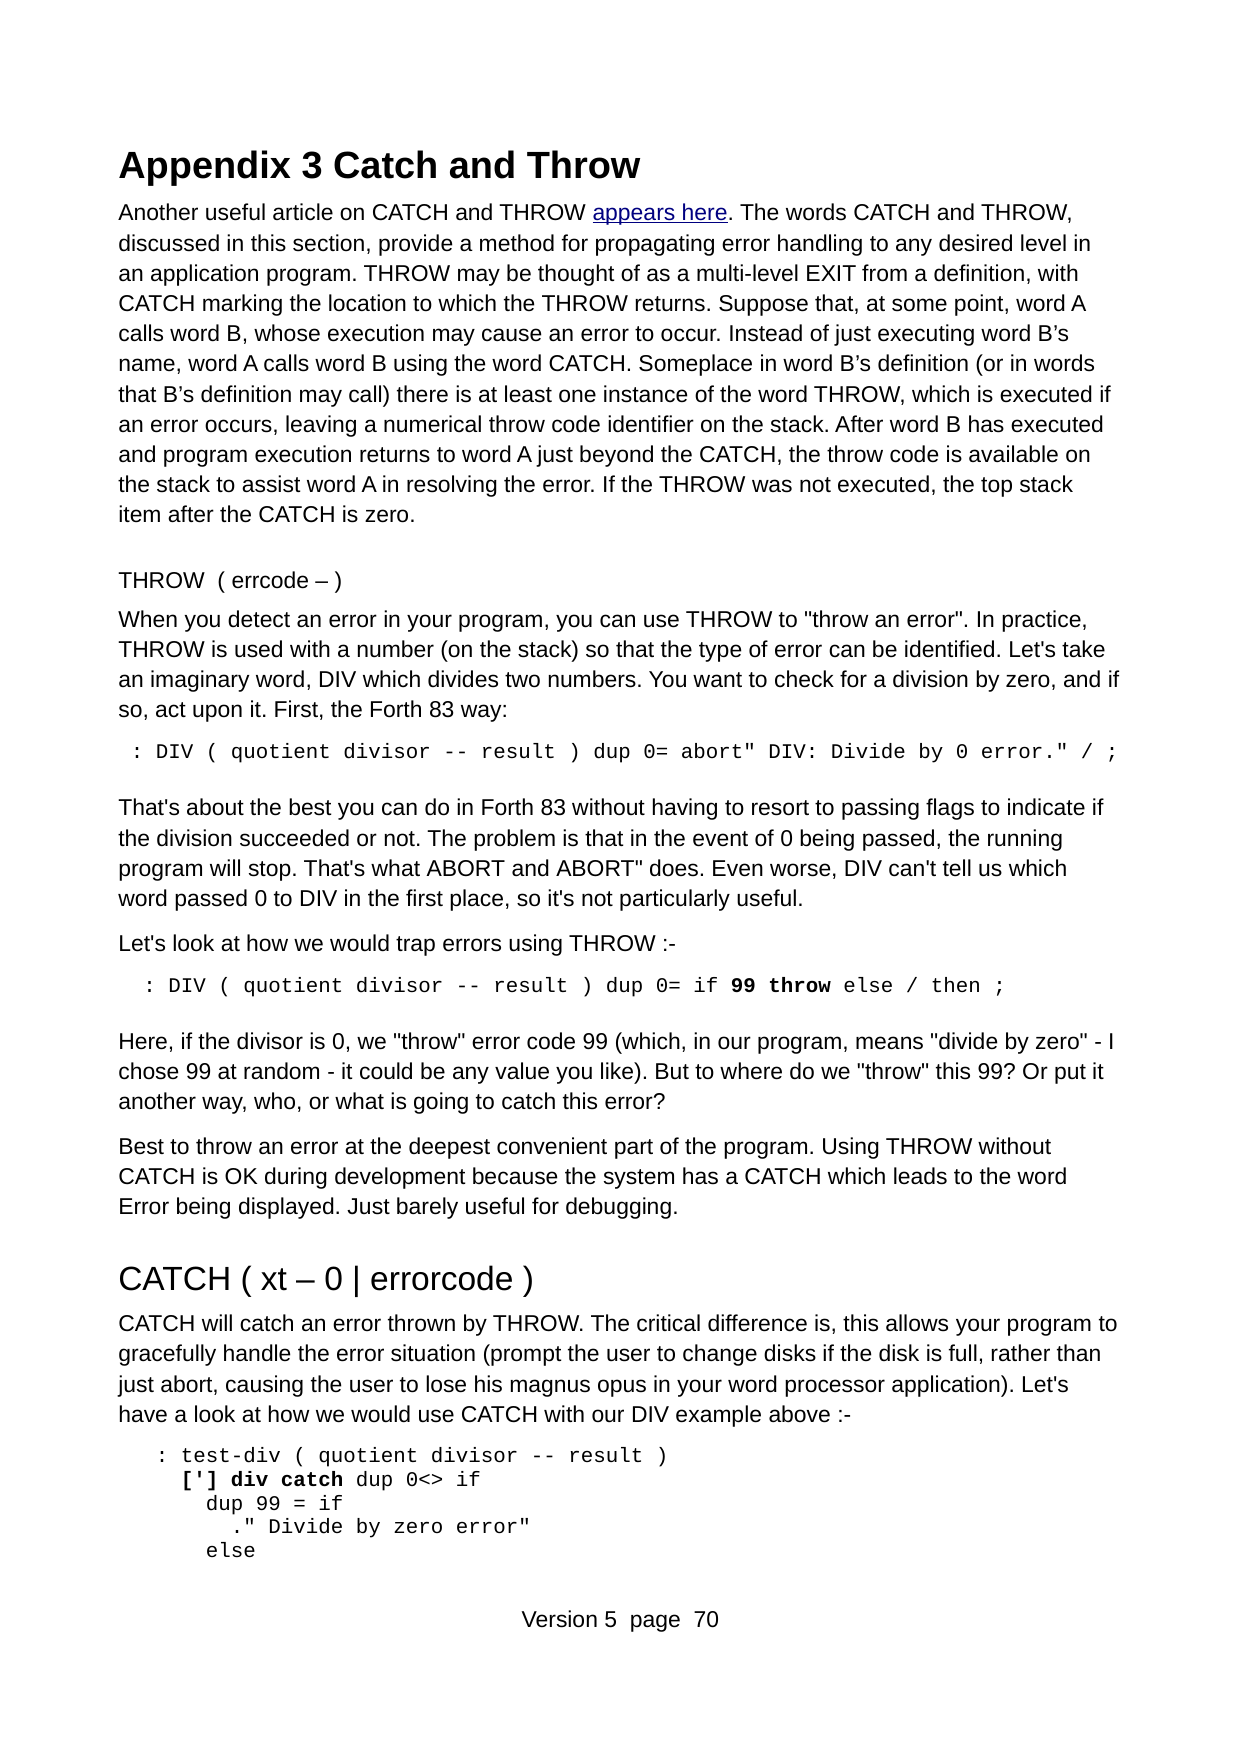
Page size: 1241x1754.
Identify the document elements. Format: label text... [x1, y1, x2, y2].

text Let's look at how we would trap errors using THROW :- [118, 930, 1122, 956]
text Best to throw an error at the deepest convenient part of the program. Using THROW without CATCH is OK during development because the system has a CATCH which leads to the word Error being displayed. Just barely useful for debugging. [118, 1133, 1122, 1220]
text CATCH will catch an error thrown by THROW. The critical difference is, this allows your program to gracefully handle the error situation (prompt the user to change disks if the disk is full, rather than just abort, causing the user to lose his magnus opus in your word processor application). Let's have a look at how we would use CATCH with our DIV example above :- [118, 1310, 1122, 1427]
text When you detect an error in your program, you can use THROW to "throw an error". In practice, THROW is used with a number (on the stack) so that the type of error can be identified. Let's take an imaginary word, DIV which divides two numbers. You want to check for a division by zero, and if so, act upon it. First, the Forth 83 way: [118, 606, 1122, 723]
text : DIV ( quotient divisor -- result ) dup 0= abort" DIV: Divide by 0 error." / ; [118, 741, 1122, 765]
subtitle THROW ( errcode – ) [118, 567, 1122, 593]
text ." Divide by zero error" [118, 1516, 1122, 1540]
text Here, if the divisor is 0, we "throw" error code 99 (which, in our program, means "divide by zero" - I chose 99 at random - it could be any value you like). But to where do we "throw" this 99? Or put it another way, who, or what is going to catch this error? [118, 1028, 1122, 1114]
text : DIV ( quotient divisor -- result ) dup 0= if 99 throw else / then ; [118, 974, 1122, 998]
text ['] div catch dup 0<> if [118, 1469, 1122, 1493]
subtitle Appendix 3 Catch and Throw [118, 143, 1122, 187]
text Another useful article on CATCH and THROW appears here. The words CATCH and THROW, discussed in this section, provide a method for propagating error handling to any desired level in an application program. THROW may be thought of as a multi-level EXIT from a definition, with CATCH marking the location to which the THROW returns. Suppose that, at some point, word A calls word B, whose execution may cause an error to occur. Instead of just executing word B’s name, word A calls word B using the word CATCH. Someplace in word B’s definition (or in words that B’s definition may call) there is at least one instance of the word THROW, which is executed if an error occurs, leaving a numerical throw code identifier on the stack. After word B has executed and program execution returns to word A just beyond the CATCH, the throw code is available on the stack to assist word A in resolving the error. If the THROW was not executed, the top stack item after the CATCH is zero. [118, 199, 1122, 528]
text else [118, 1540, 1122, 1564]
text dup 99 = if [118, 1493, 1122, 1516]
subtitle CATCH ( xt – 0 | errorcode ) [118, 1259, 1122, 1298]
text : test-div ( quotient divisor -- result ) [118, 1446, 1122, 1469]
text That's about the best you can do in Forth 83 without having to resort to passing flags to indicate if the division succeeded or not. The problem is that in the event of 0 being passed, the running program will stop. That's what ABORT and ABORT" does. Even worse, DIV can't tell us which word passed 0 to DIV in the first place, so it's not particularly useful. [118, 794, 1122, 911]
